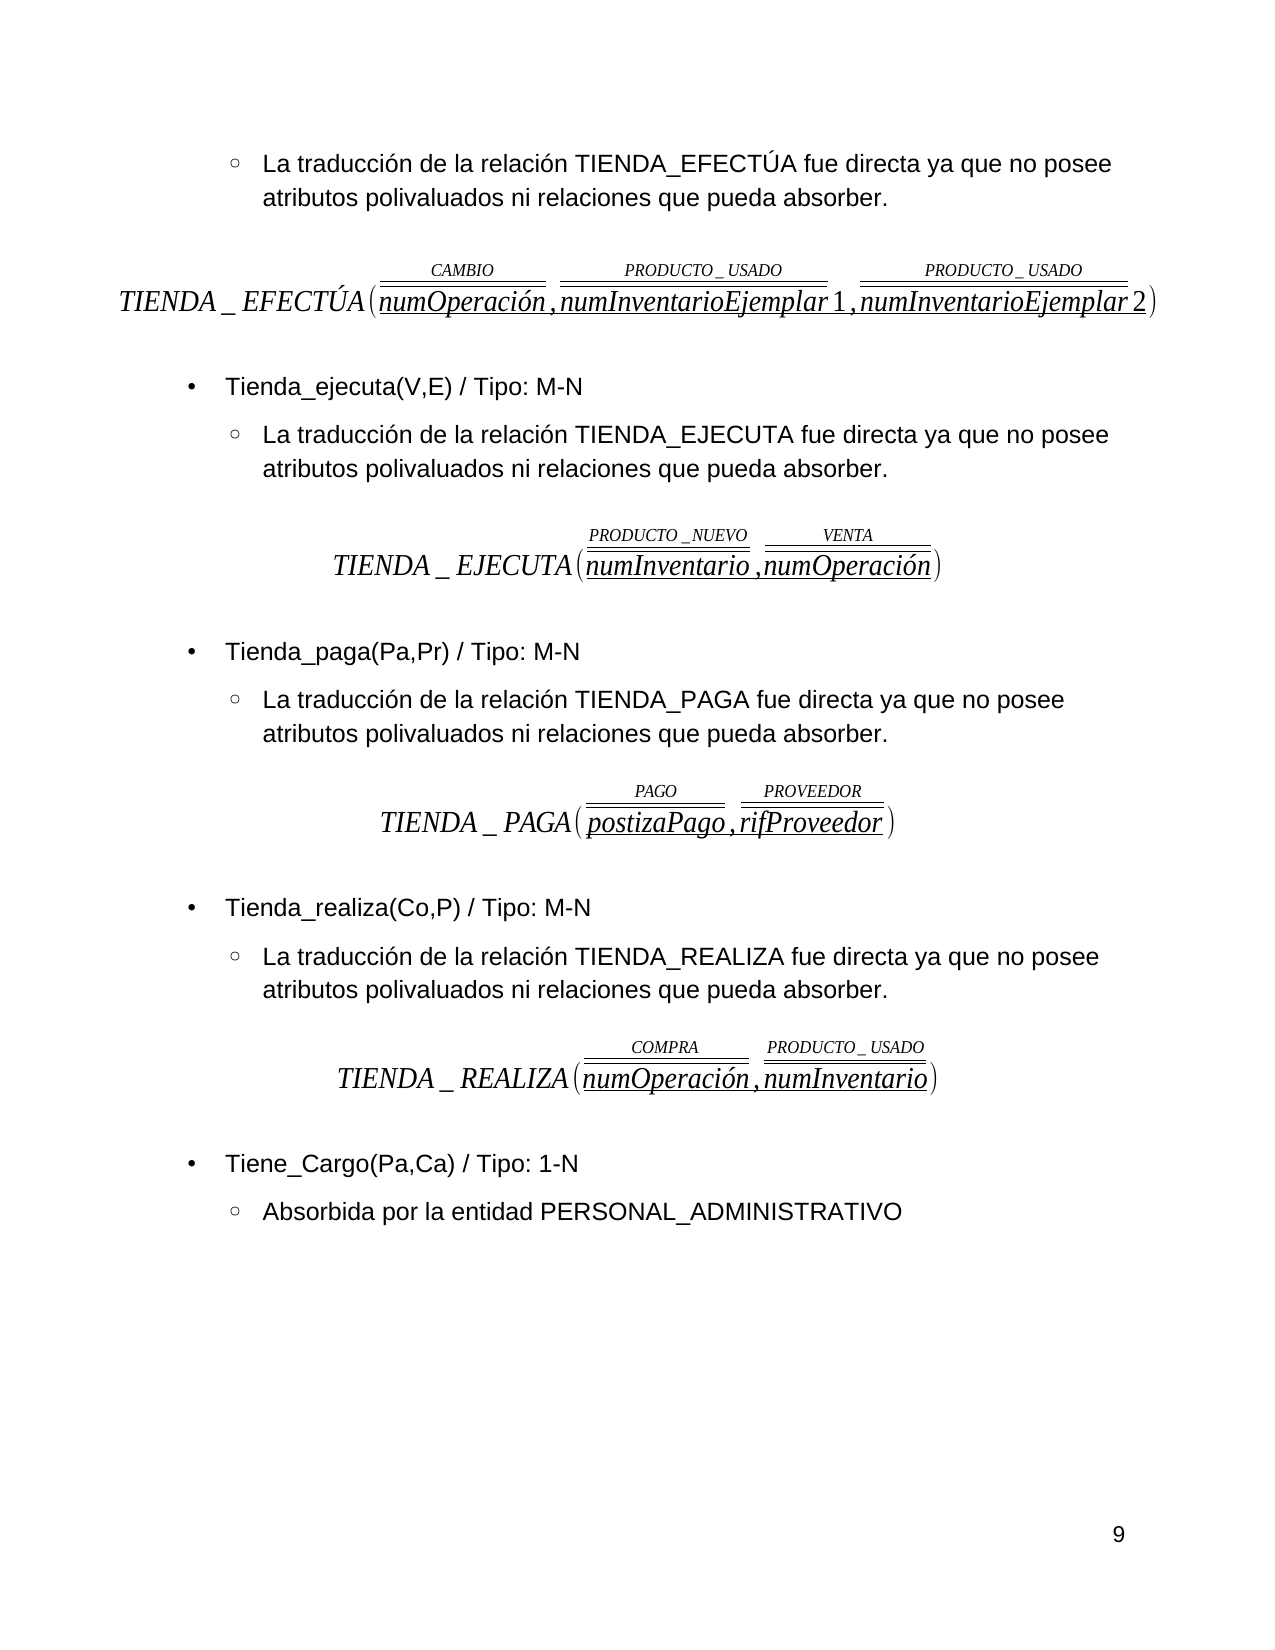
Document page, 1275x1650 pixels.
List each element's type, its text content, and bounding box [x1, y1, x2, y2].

list La traducción de la relación TIENDA_PAGA fue directa ya que no posee atributos polivaluados ni relaciones que pueda absorber. [225, 686, 1125, 747]
list Tiene_Cargo(Pa,Ca) / Tipo: 1-N [187, 1150, 1125, 1178]
list La traducción de la relación TIENDA_REALIZA fue directa ya que no posee atributos polivaluados ni relaciones que pueda absorber. [225, 942, 1125, 1004]
list Tienda_paga(Pa,Pr) / Tipo: M-N [187, 638, 1125, 666]
list La traducción de la relación TIENDA_EFECTÚA fue directa ya que no posee atributos polivaluados ni relaciones que pueda absorber. [225, 150, 1125, 211]
list Absorbida por la entidad PERSONAL_ADMINISTRATIVO [225, 1198, 1125, 1226]
list La traducción de la relación TIENDA_EJECUTA fue directa ya que no posee atributos polivaluados ni relaciones que pueda absorber. [225, 421, 1125, 482]
list Tienda_realiza(Co,P) / Tipo: M-N [187, 894, 1125, 922]
list Tienda_ejecuta(V,E) / Tipo: M-N [187, 373, 1125, 401]
